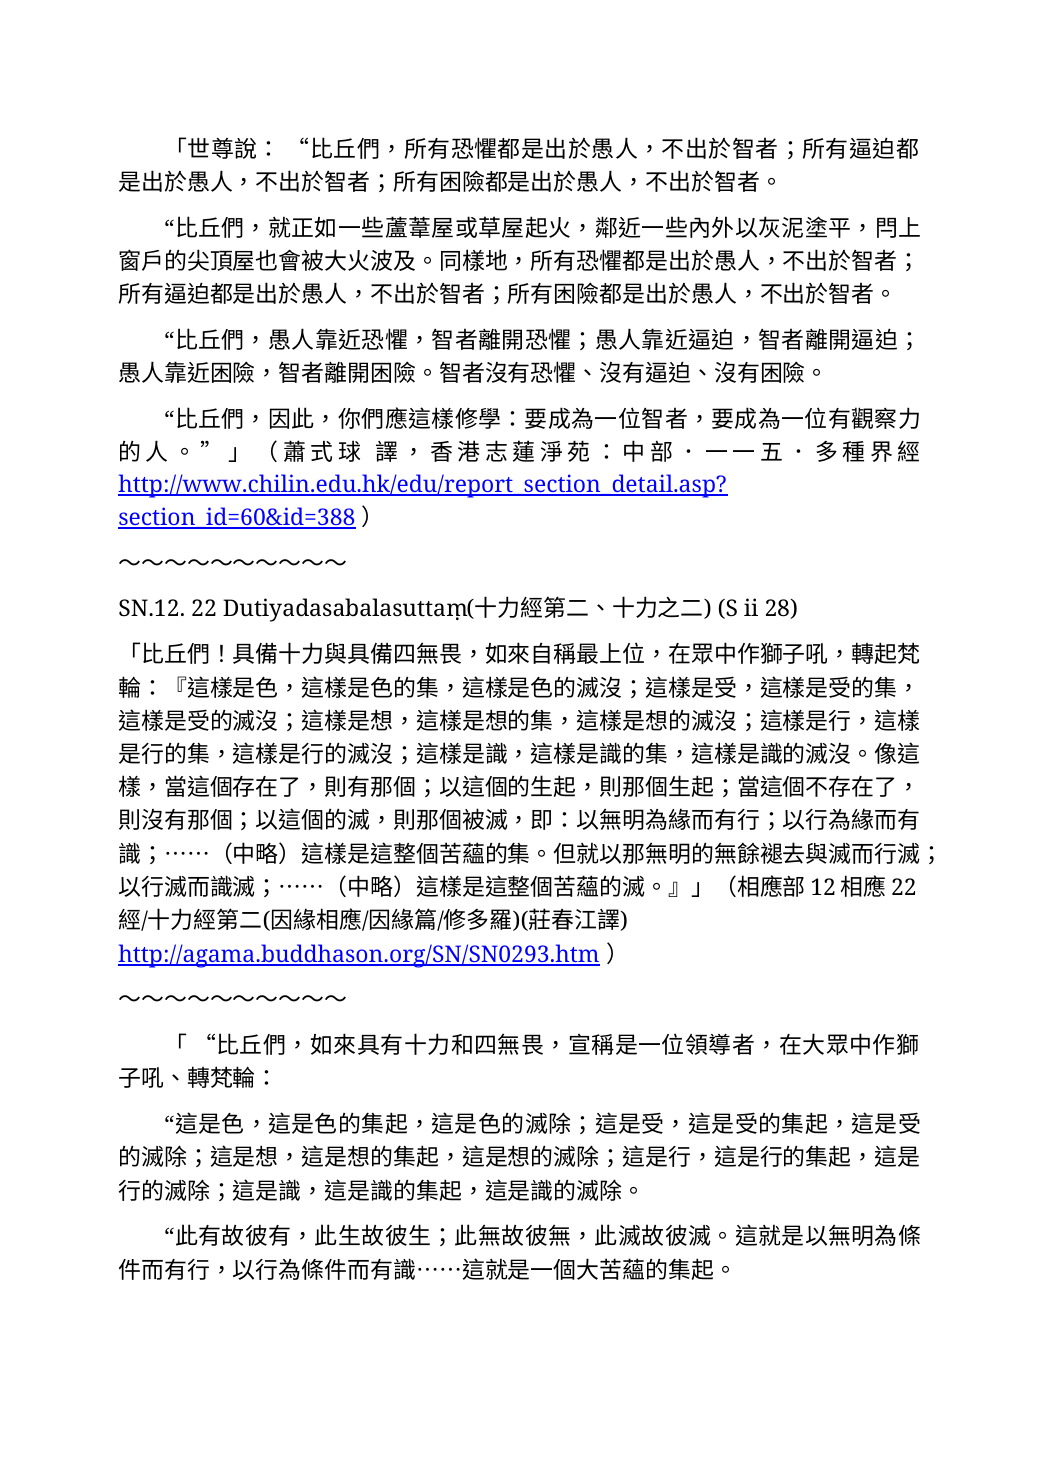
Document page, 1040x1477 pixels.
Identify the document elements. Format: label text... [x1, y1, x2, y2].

text “這是色，這是色的集起，這是色的滅除；這是受，這是受的集起，這是受的滅除；這是想，這是想的集起，這是想的滅除；這是行，這是行的集起，這是行的滅除；這是識，這是識的集起，這是識的滅除。 [118, 1106, 921, 1206]
text ～～～～～～～～～～ [118, 981, 921, 1014]
text “比丘們，就正如一些蘆葦屋或草屋起火，鄰近一些內外以灰泥塗平，閂上窗戶的尖頂屋也會被大火波及。同樣地，所有恐懼都是出於愚人，不出於智者；所有逼迫都是出於愚人，不出於智者；所有困險都是出於愚人，不出於智者。 [118, 209, 921, 309]
text 「 “比丘們，如來具有十力和四無畏，宣稱是一位領導者，在大眾中作獅子吼、轉梵輪： [118, 1027, 921, 1093]
text “比丘們，因此，你們應這樣修學：要成為一位智者，要成為一位有觀察力的人。”」（蕭式球 譯，香港志蓮淨苑：中部．一一五．多種界經 http://www.chilin.edu.hk/edu/report_section_detail.asp?section_id=60&id=388 ） [118, 401, 921, 532]
text ～～～～～～～～～～ [118, 544, 921, 578]
text “比丘們，愚人靠近恐懼，智者離開恐懼；愚人靠近逼迫，智者離開逼迫；愚人靠近困險，智者離開困險。智者沒有恐懼、沒有逼迫、沒有困險。 [118, 322, 921, 388]
text “此有故彼有，此生故彼生；此無故彼無，此滅故彼滅。這就是以無明為條件而有行，以行為條件而有識……這就是一個大苦蘊的集起。 [118, 1218, 921, 1285]
text 「世尊說： “比丘們，所有恐懼都是出於愚人，不出於智者；所有逼迫都是出於愚人，不出於智者；所有困險都是出於愚人，不出於智者。 [118, 131, 921, 197]
text 「比丘們！具備十力與具備四無畏，如來自稱最上位，在眾中作獅子吼，轉起梵輪：『這樣是色，這樣是色的集，這樣是色的滅沒；這樣是受，這樣是受的集，這樣是受的滅沒；這樣是想，這樣是想的集，這樣是想的滅沒；這樣是行，這樣是行的集，這樣是行的滅沒；這樣是識，這樣是識的集，這樣是識的滅沒。像這樣，當這個存在了，則有那個；以這個的生起，則那個生起；當這個不存在了，則沒有那個；以這個的滅，則那個被滅，即：以無明為緣而有行；以行為緣而有識；……（中略）這樣是這整個苦蘊的集。但就以那無明的無餘褪去與滅而行滅；以行滅而識滅；……（中略）這樣是這整個苦蘊的滅。』」（相應部12相應22經/十力經第二(因緣相應/因緣篇/修多羅)(莊春江譯) http://agama.buddhason.org/SN/SN0293.htm ） [118, 636, 921, 969]
text SN.12. 22 Dutiyadasabalasuttaṃ (十力經第二、十力之二) (S ii 28) [118, 590, 921, 624]
